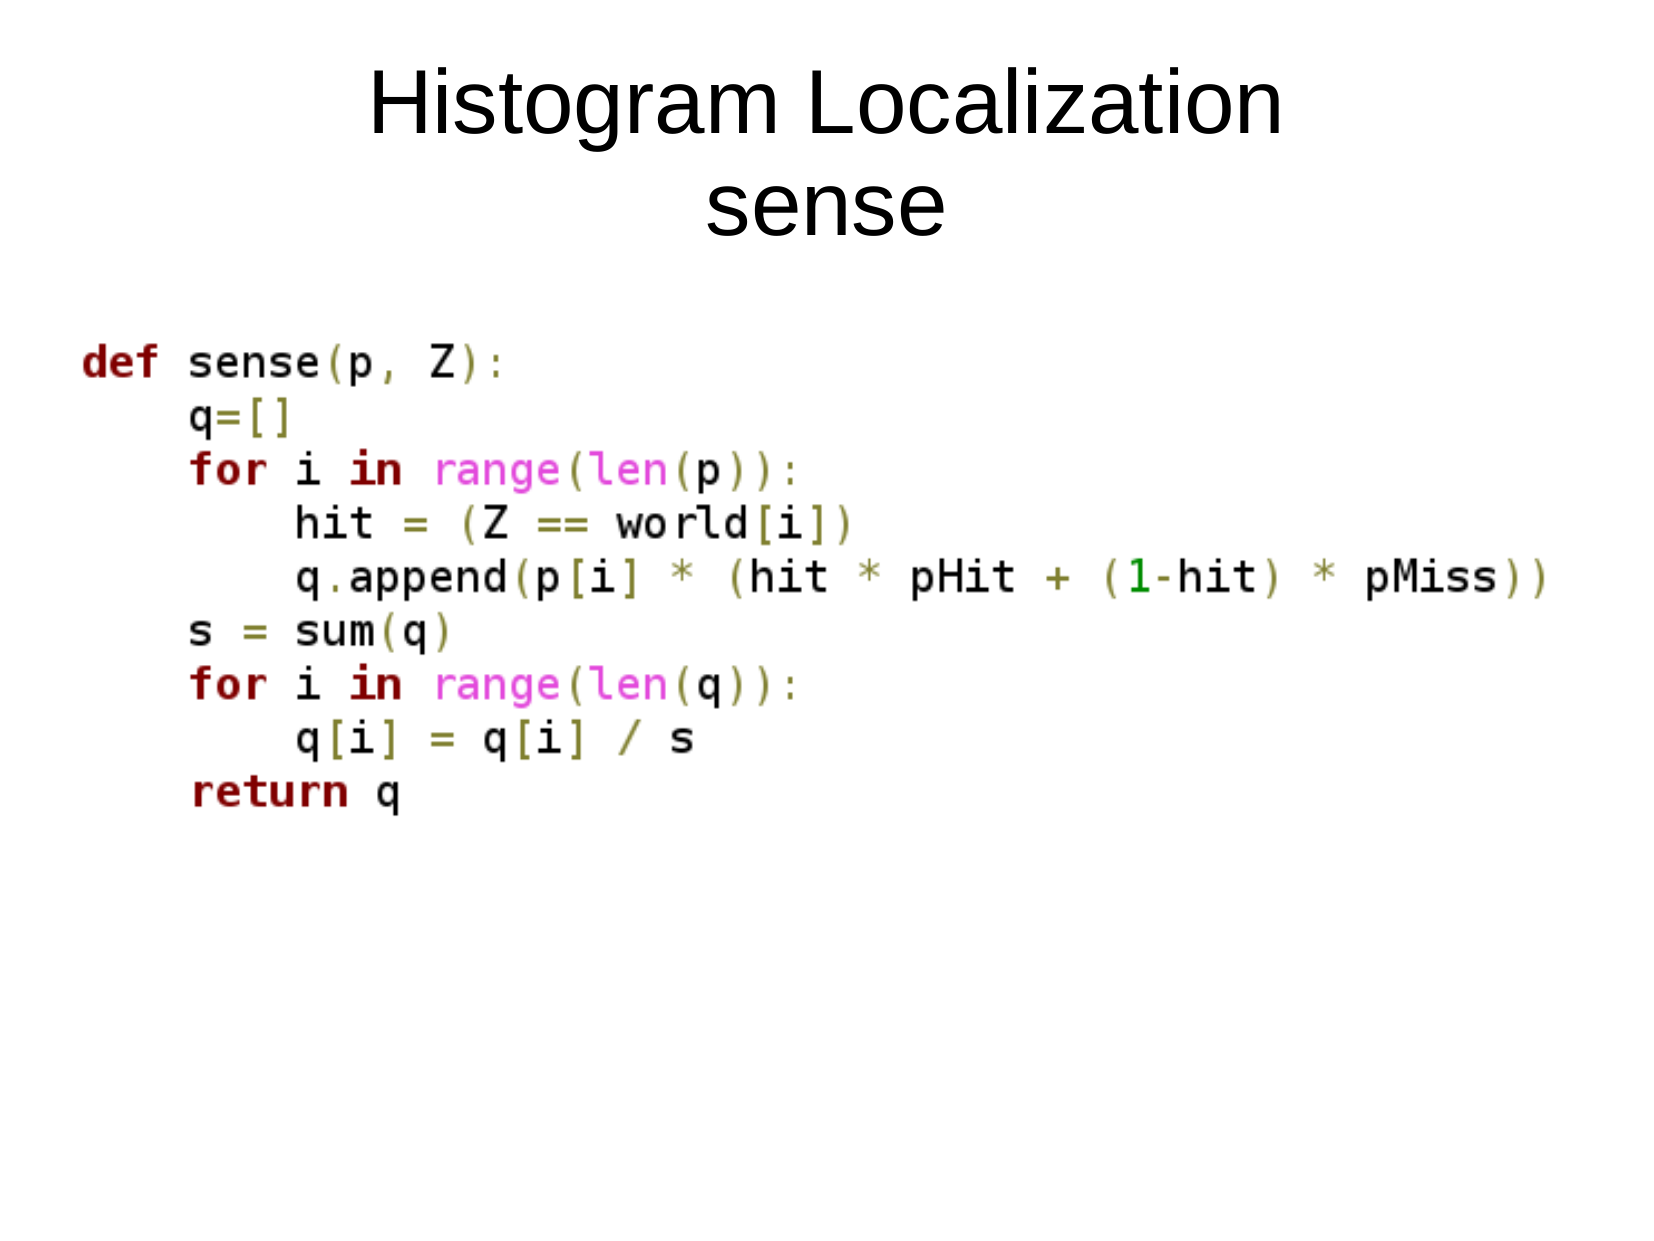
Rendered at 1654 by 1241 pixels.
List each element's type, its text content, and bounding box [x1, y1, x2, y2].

picture [64, 331, 1560, 834]
title Histogram Localization sense [82, 49, 1571, 257]
